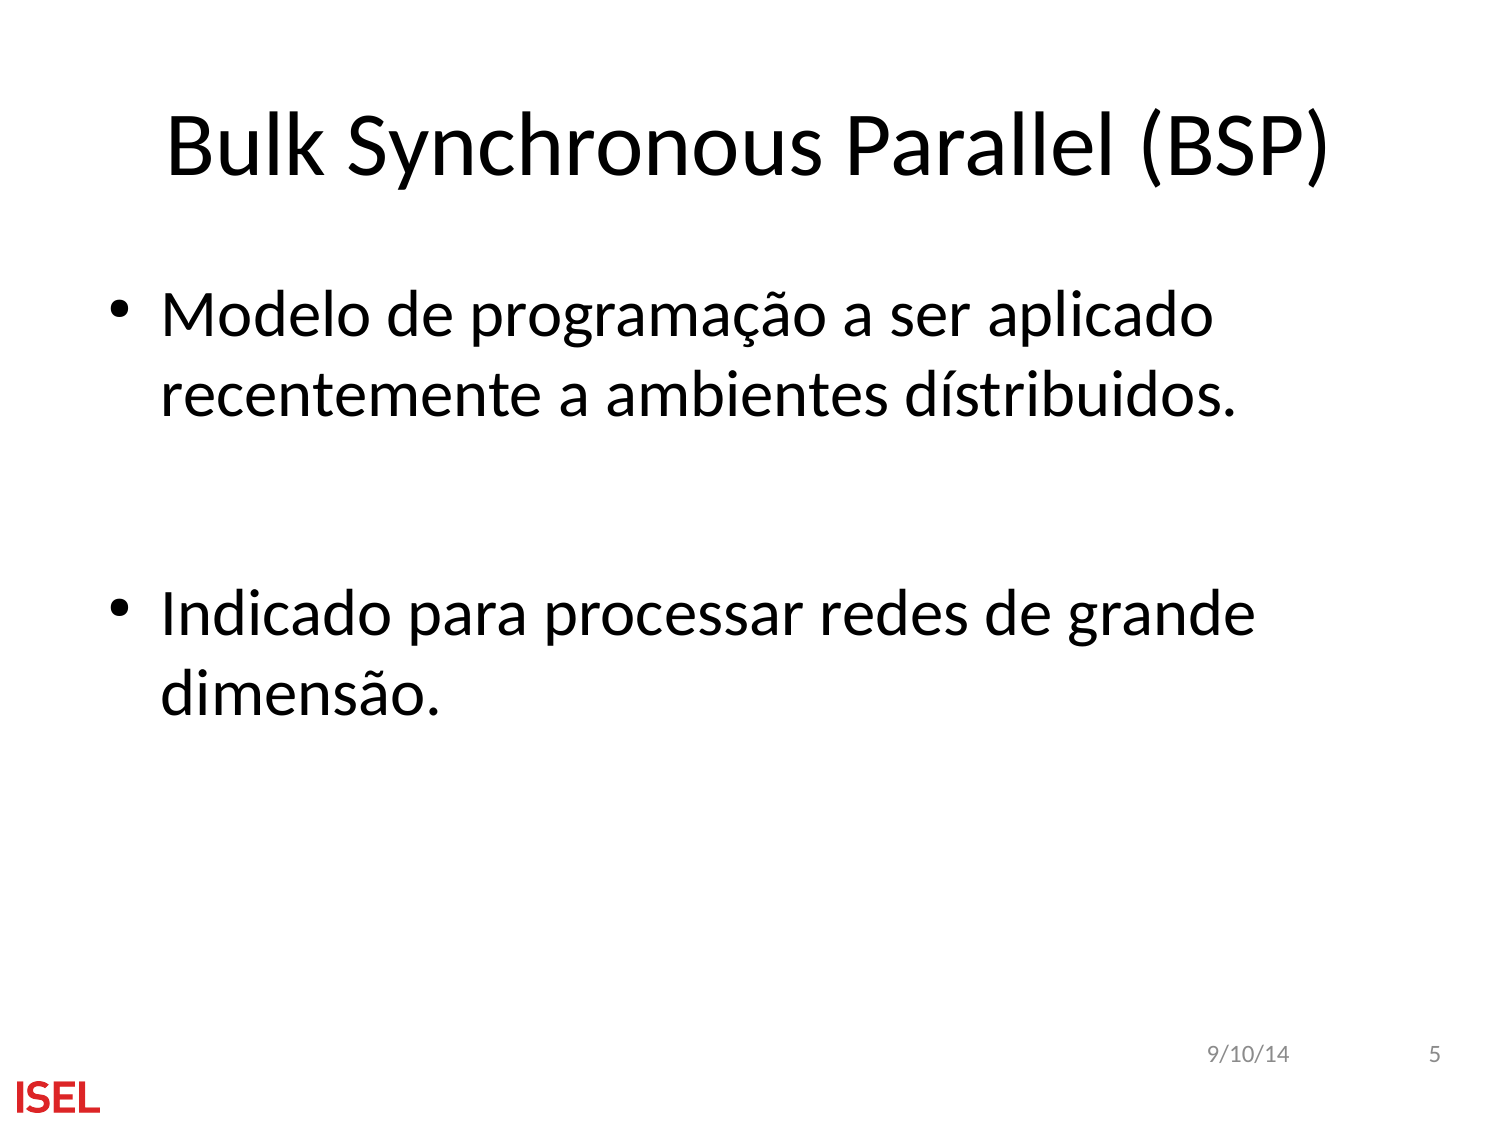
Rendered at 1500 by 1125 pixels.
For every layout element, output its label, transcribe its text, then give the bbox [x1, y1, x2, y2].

slide_number 9/10/14 [1191, 1033, 1340, 1071]
title Bulk Synchronous Parallel (BSP) [75, 45, 1425, 233]
list Modelo de programação a ser aplicado recentemente a ambientes dístribuidos. Indicado para processar redes de grande dimensão. [75, 262, 1425, 1005]
picture [17, 1081, 100, 1113]
slide_number [1347, 1033, 1457, 1071]
